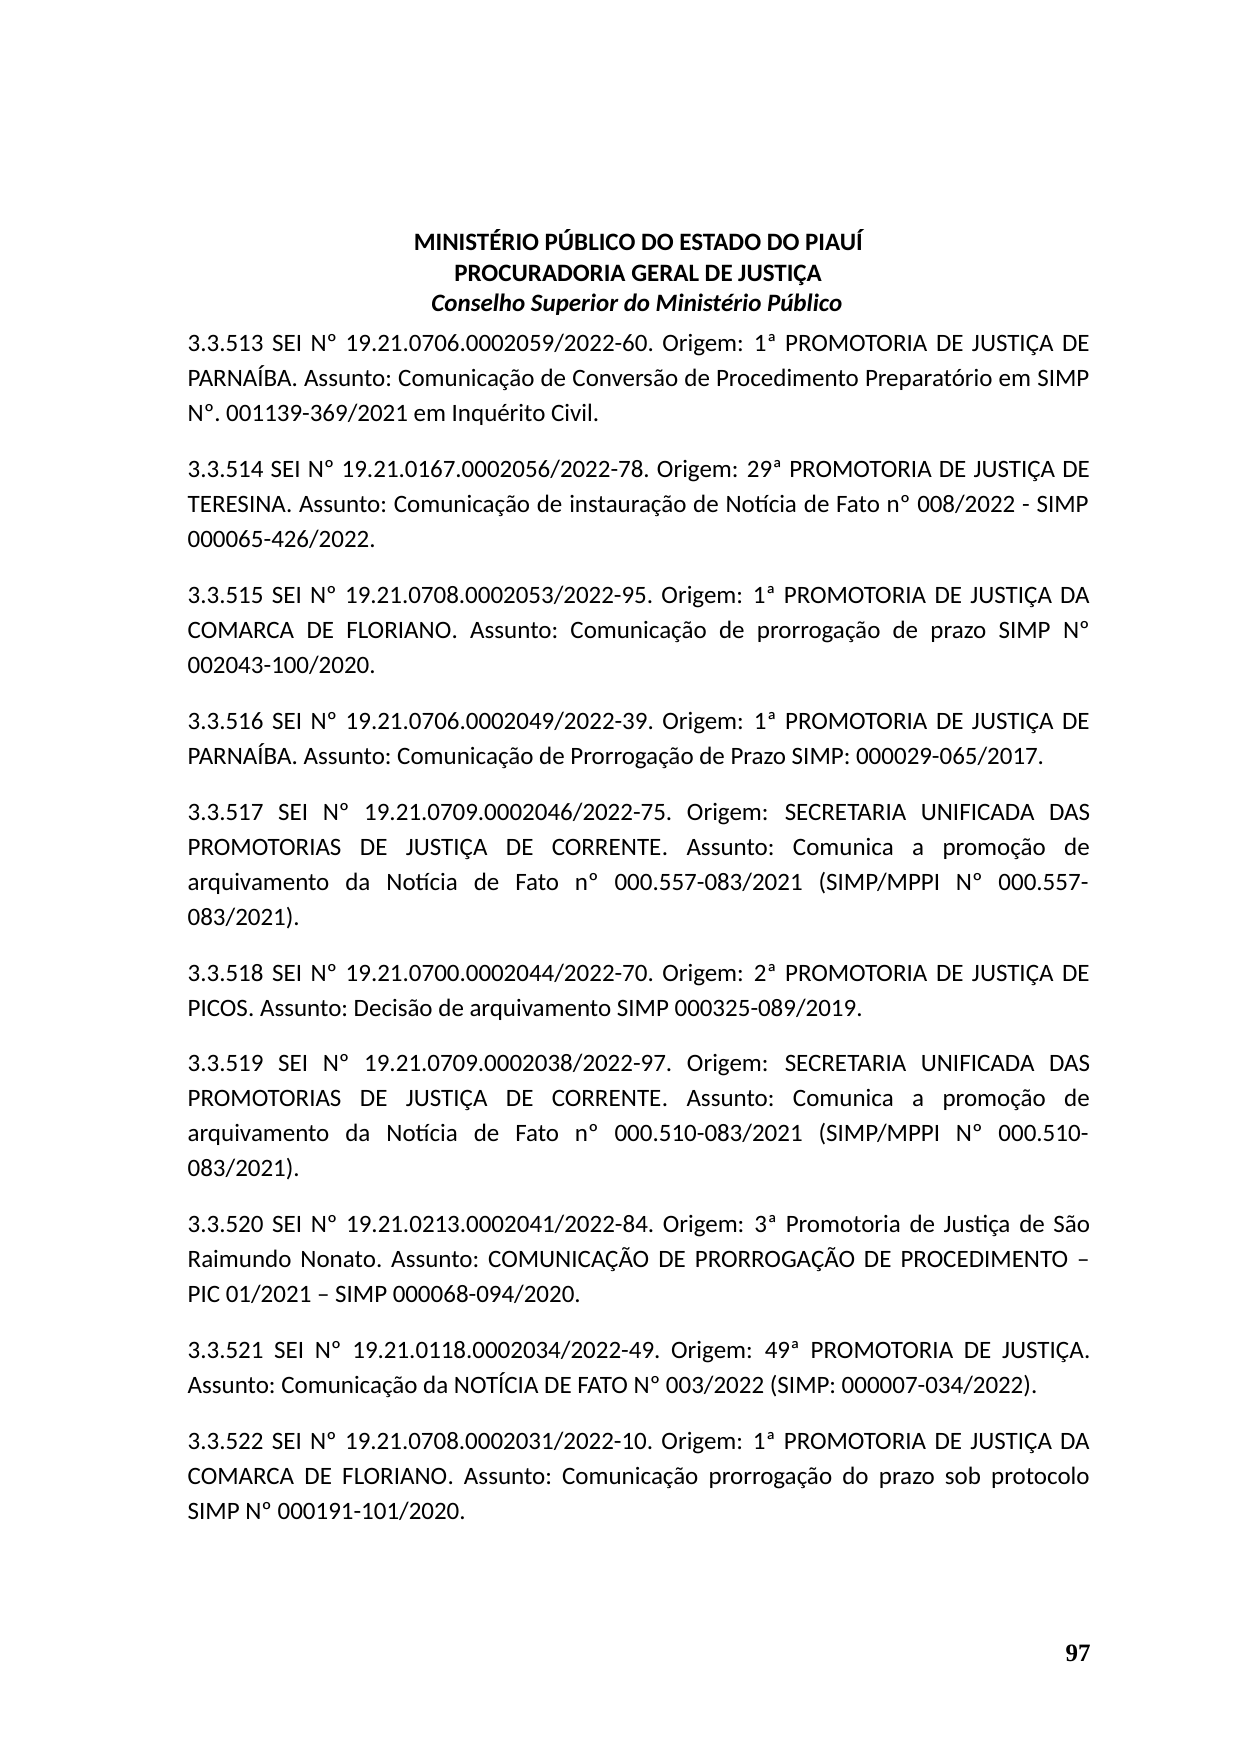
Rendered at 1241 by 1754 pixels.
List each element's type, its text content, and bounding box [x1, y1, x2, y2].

text 3.3.514 SEI Nº 19.21.0167.0002056/2022-78. Origem: 29ª PROMOTORIA DE JUSTIÇA DE TERESINA. Assunto: Comunicação de instauração de Notícia de Fato nº 008/2022 - SIMP 000065-426/2022. [187, 453, 1090, 554]
text 3.3.519 SEI Nº 19.21.0709.0002038/2022-97. Origem: SECRETARIA UNIFICADA DAS PROMOTORIAS DE JUSTIÇA DE CORRENTE. Assunto: Comunica a promoção de arquivamento da Notícia de Fato nº 000.510-083/2021 (SIMP/MPPI Nº 000.510-083/2021). [187, 1047, 1090, 1183]
text 3.3.513 SEI Nº 19.21.0706.0002059/2022-60. Origem: 1ª PROMOTORIA DE JUSTIÇA DE PARNAÍBA. Assunto: Comunicação de Conversão de Procedimento Preparatório em SIMP Nº. 001139-369/2021 em Inquérito Civil. [187, 327, 1090, 428]
text 3.3.520 SEI Nº 19.21.0213.0002041/2022-84. Origem: 3ª Promotoria de Justiça de São Raimundo Nonato. Assunto: COMUNICAÇÃO DE PRORROGAÇÃO DE PROCEDIMENTO – PIC 01/2021 – SIMP 000068-094/2020. [187, 1208, 1090, 1309]
text 3.3.517 SEI Nº 19.21.0709.0002046/2022-75. Origem: SECRETARIA UNIFICADA DAS PROMOTORIAS DE JUSTIÇA DE CORRENTE. Assunto: Comunica a promoção de arquivamento da Notícia de Fato nº 000.557-083/2021 (SIMP/MPPI Nº 000.557-083/2021). [187, 796, 1090, 931]
text 3.3.522 SEI Nº 19.21.0708.0002031/2022-10. Origem: 1ª PROMOTORIA DE JUSTIÇA DA COMARCA DE FLORIANO. Assunto: Comunicação prorrogação do prazo sob protocolo SIMP Nº 000191-101/2020. [187, 1425, 1090, 1526]
text 3.3.515 SEI Nº 19.21.0708.0002053/2022-95. Origem: 1ª PROMOTORIA DE JUSTIÇA DA COMARCA DE FLORIANO. Assunto: Comunicação de prorrogação de prazo SIMP Nº 002043-100/2020. [187, 579, 1090, 680]
text 3.3.518 SEI Nº 19.21.0700.0002044/2022-70. Origem: 2ª PROMOTORIA DE JUSTIÇA DE PICOS. Assunto: Decisão de arquivamento SIMP 000325-089/2019. [187, 957, 1090, 1022]
text 3.3.516 SEI Nº 19.21.0706.0002049/2022-39. Origem: 1ª PROMOTORIA DE JUSTIÇA DE PARNAÍBA. Assunto: Comunicação de Prorrogação de Prazo SIMP: 000029-065/2017. [187, 705, 1090, 771]
text 3.3.521 SEI Nº 19.21.0118.0002034/2022-49. Origem: 49ª PROMOTORIA DE JUSTIÇA. Assunto: Comunicação da NOTÍCIA DE FATO Nº 003/2022 (SIMP: 000007-034/2022). [187, 1334, 1090, 1400]
